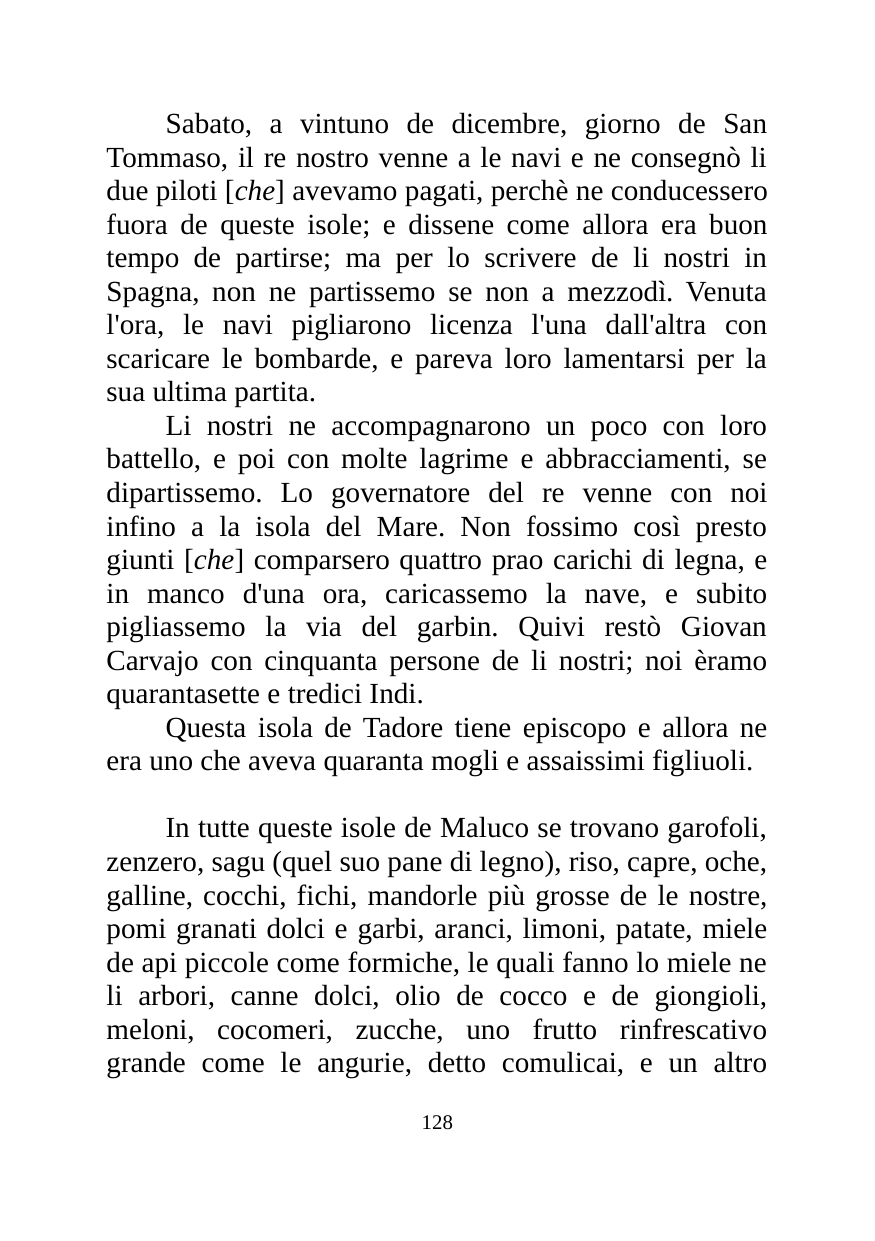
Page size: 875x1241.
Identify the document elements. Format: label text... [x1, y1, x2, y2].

text Sabato, a vintuno de dicembre, giorno de San Tommaso, il re nostro venne a le navi e ne consegnò li due piloti [che] avevamo pagati, perchè ne conducessero fuora de queste isole; e dissene come allora era buon tempo de partirse; ma per lo scrivere de li nostri in Spagna, non ne partissemo se non a mezzodì. Venuta l'ora, le navi pigliarono licenza l'una dall'altra con scaricare le bombarde, e pareva loro lamentarsi per la sua ultima partita. [106, 106, 768, 408]
text Li nostri ne accompagnarono un poco con loro battello, e poi con molte lagrime e abbracciamenti, se dipartissemo. Lo governatore del re venne con noi infino a la isola del Mare. Non fossimo così presto giunti [che] comparsero quattro prao carichi di legna, e in manco d'una ora, caricassemo la nave, e subito pigliassemo la via del garbin. Quivi restò Giovan Carvajo con cinquanta persone de li nostri; noi èramo quarantasette e tredici Indi. [106, 408, 768, 710]
text In tutte queste isole de Maluco se trovano garofoli, zenzero, sagu (quel suo pane di legno), riso, capre, oche, galline, cocchi, fichi, mandorle più grosse de le nostre, pomi granati dolci e garbi, aranci, limoni, patate, miele de api piccole come formiche, le quali fanno lo miele ne li arbori, canne dolci, olio de cocco e de giongioli, meloni, cocomeri, zucche, uno frutto rinfrescativo grande come le angurie, detto comulicai, e un altro [106, 811, 768, 1079]
text Questa isola de Tadore tiene episcopo e allora ne era uno che aveva quaranta mogli e assaissimi figliuoli. [106, 710, 768, 777]
